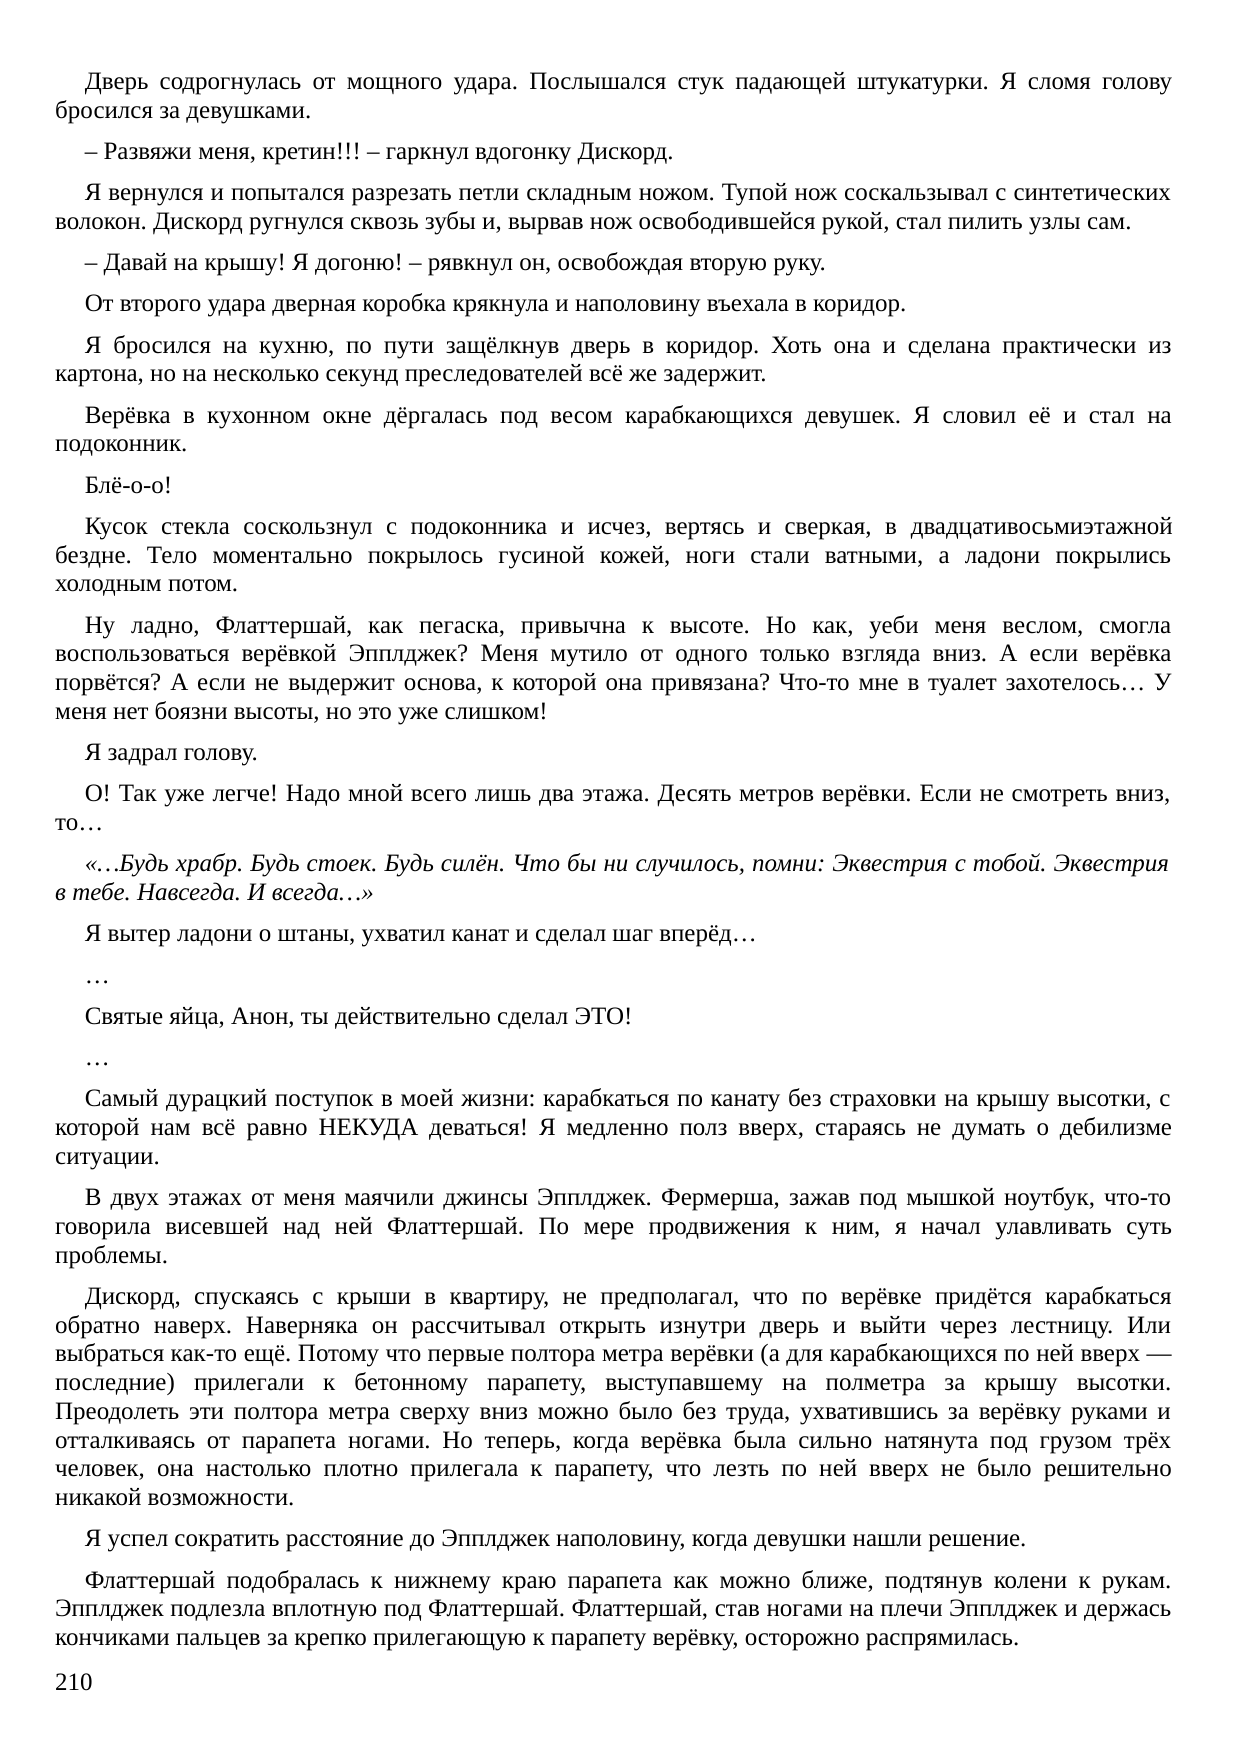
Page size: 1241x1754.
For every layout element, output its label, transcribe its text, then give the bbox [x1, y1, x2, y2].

text Дверь содрогнулась от мощного удара. Послышался стук падающей штукатурки. Я сломя голову бросился за девушками. [55, 66, 1173, 123]
text Дискорд, спускаясь с крыши в квартиру, не предполагал, что по верёвке придётся карабкаться обратно наверх. Наверняка он рассчитывал открыть изнутри дверь и выйти через лестницу. Или выбраться как-то ещё. Потому что первые полтора метра верёвки (а для карабкающихся по ней вверх — последние) прилегали к бетонному парапету, выступавшему на полметра за крышу высотки. Преодолеть эти полтора метра сверху вниз можно было без труда, ухватившись за верёвку руками и отталкиваясь от парапета ногами. Но теперь, когда верёвка была сильно натянута под грузом трёх человек, она настолько плотно прилегала к парапету, что лезть по ней вверх не было решительно никакой возможности. [55, 1281, 1173, 1511]
text Блё-о-о! [55, 470, 1173, 498]
text Флаттершай подобралась к нижнему краю парапета как можно ближе, подтянув колени к рукам. Эпплджек подлезла вплотную под Флаттершай. Флаттершай, став ногами на плечи Эпплджек и держась кончиками пальцев за крепко прилегающую к парапету верёвку, осторожно распрямилась. [55, 1565, 1173, 1651]
text Я вернулся и попытался разрезать петли складным ножом. Тупой нож соскальзывал с синтетических волокон. Дискорд ругнулся сквозь зубы и, вырвав нож освободившейся рукой, стал пилить узлы сам. [55, 177, 1173, 235]
text Кусок стекла соскользнул с подоконника и исчез, вертясь и сверкая, в двадцативосьмиэтажной бездне. Тело моментально покрылось гусиной кожей, ноги стали ватными, а ладони покрылись холодным потом. [55, 511, 1173, 597]
text … [55, 960, 1173, 988]
text Самый дурацкий поступок в моей жизни: карабкаться по канату без страховки на крышу высотки, с которой нам всё равно НЕКУДА деваться! Я медленно полз вверх, стараясь не думать о дебилизме ситуации. [55, 1083, 1173, 1170]
text Ну ладно, Флаттершай, как пегаска, привычна к высоте. Но как, уеби меня веслом, смогла воспользоваться верёвкой Эпплджек? Меня мутило от одного только взгляда вниз. А если верёвка порвётся? А если не выдержит основа, к которой она привязана? Что-то мне в туалет захотелось… У меня нет боязни высоты, но это уже слишком! [55, 610, 1173, 725]
text Я задрал голову. [55, 737, 1173, 766]
text Верёвка в кухонном окне дёргалась под весом карабкающихся девушек. Я словил её и стал на подоконник. [55, 400, 1173, 457]
text – Давай на крышу! Я догоню! – рявкнул он, освобождая вторую руку. [55, 247, 1173, 276]
text В двух этажах от меня маячили джинсы Эпплджек. Фермерша, зажав под мышкой ноутбук, что-то говорила висевшей над ней Флаттершай. По мере продвижения к ним, я начал улавливать суть проблемы. [55, 1182, 1173, 1268]
text … [55, 1042, 1173, 1071]
text Я успел сократить расстояние до Эпплджек наполовину, когда девушки нашли решение. [55, 1523, 1173, 1552]
text «…Будь храбр. Будь стоек. Будь силён. Что бы ни случилось, помни: Эквестрия с тобой. Эквестрия в тебе. Навсегда. И всегда…» [55, 848, 1173, 906]
text От второго удара дверная коробка крякнула и наполовину въехала в коридор. [55, 288, 1173, 317]
text Святые яйца, Анон, ты действительно сделал ЭТО! [55, 1001, 1173, 1030]
text О! Так уже легче! Надо мной всего лишь два этажа. Десять метров верёвки. Если не смотреть вниз, то… [55, 778, 1173, 836]
text – Развяжи меня, кретин!!! – гаркнул вдогонку Дискорд. [55, 136, 1173, 165]
text Я бросился на кухню, по пути защёлкнув дверь в коридор. Хоть она и сделана практически из картона, но на несколько секунд преследователей всё же задержит. [55, 330, 1173, 387]
text Я вытер ладони о штаны, ухватил канат и сделал шаг вперёд… [55, 918, 1173, 947]
